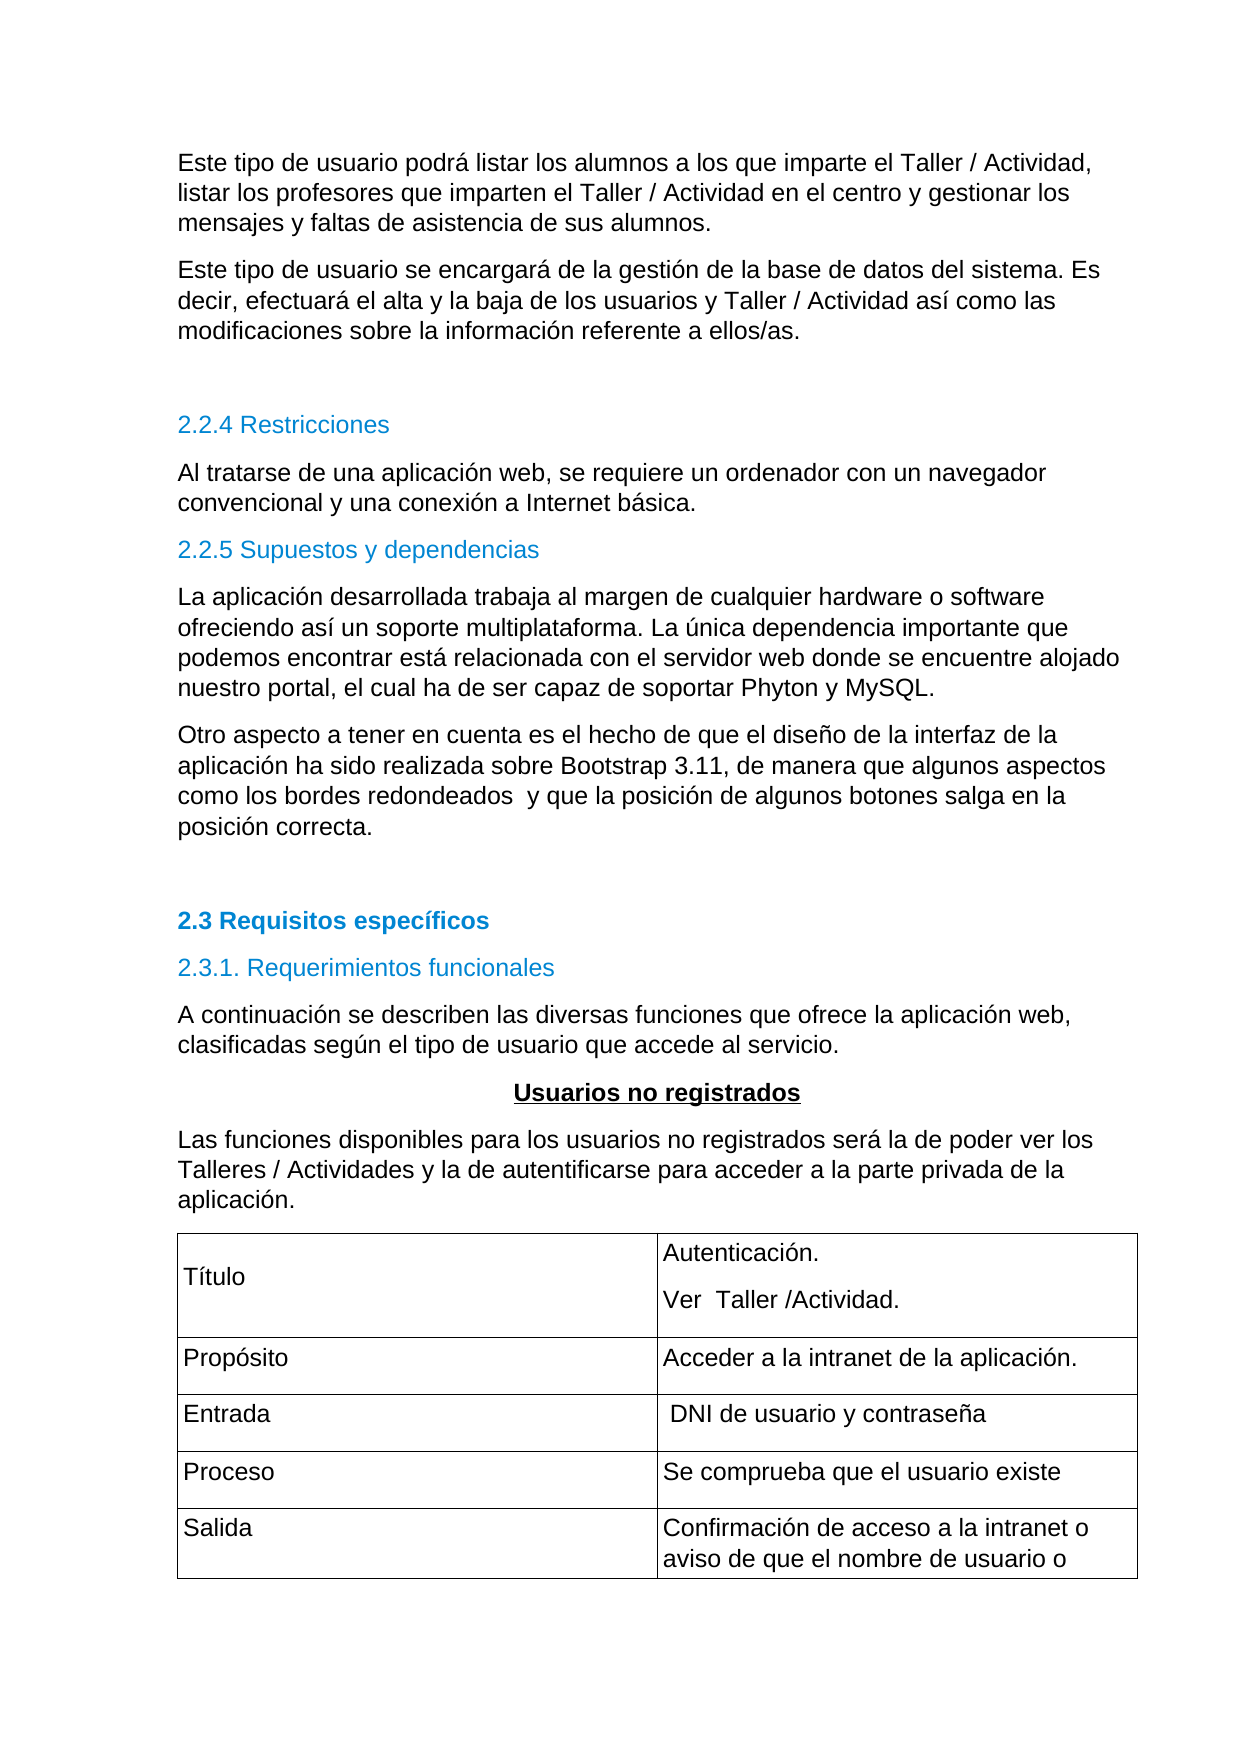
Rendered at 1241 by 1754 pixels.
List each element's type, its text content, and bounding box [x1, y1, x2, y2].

table_header Título [178, 1234, 657, 1337]
table_cell Confirmación de acceso a la intranet o aviso de que el nombre de usuario o [658, 1509, 1137, 1578]
text 2.3.1. Requerimientos funcionales [177, 953, 1137, 982]
table_cell Entrada [178, 1395, 657, 1451]
text Este tipo de usuario se encargará de la gestión de la base de datos del sistema. Es decir, efectuará el alta y la baja de los usuarios y Taller / Actividad así como las modificaciones sobre la información referente a ellos/as. [177, 256, 1137, 345]
text Otro aspecto a tener en cuenta es el hecho de que el diseño de la interfaz de la aplicación ha sido realizada sobre Bootstrap 3.11, de manera que algunos aspectos como los bordes redondeados y que la posición de algunos botones salga en la posición correcta. [177, 721, 1137, 841]
table_cell Acceder a la intranet de la aplicación. [658, 1338, 1137, 1394]
table_cell Se comprueba que el usuario existe [658, 1452, 1137, 1508]
text La aplicación desarrollada trabaja al margen de cualquier hardware o software ofreciendo así un soporte multiplataforma. La única dependencia importante que podemos encontrar está relacionada con el servidor web donde se encuentre alojado nuestro portal, el cual ha de ser capaz de soportar Phyton y MySQL. [177, 582, 1137, 702]
text Usuarios no registrados [177, 1078, 1137, 1106]
table_cell Salida [178, 1509, 657, 1578]
text 2.3 Requisitos específicos [177, 906, 1137, 935]
table_header Autenticación. Ver Taller /Actividad. [658, 1234, 1137, 1337]
text 2.2.5 Supuestos y dependencias [177, 535, 1137, 564]
text Las funciones disponibles para los usuarios no registrados será la de poder ver los Talleres / Actividades y la de autentificarse para acceder a la parte privada de la aplicación. [177, 1125, 1137, 1214]
table_cell Proceso [178, 1452, 657, 1508]
text Al tratarse de una aplicación web, se requiere un ordenador con un navegador convencional y una conexión a Internet básica. [177, 458, 1137, 517]
text 2.2.4 Restricciones [177, 411, 1137, 439]
text Este tipo de usuario podrá listar los alumnos a los que imparte el Taller / Actividad, listar los profesores que imparten el Taller / Actividad en el centro y gestionar los mensajes y faltas de asistencia de sus alumnos. [177, 148, 1137, 237]
table_cell DNI de usuario y contraseña [658, 1395, 1137, 1451]
table_cell Propósito [178, 1338, 657, 1394]
text A continuación se describen las diversas funciones que ofrece la aplicación web, clasificadas según el tipo de usuario que accede al servicio. [177, 1000, 1137, 1059]
